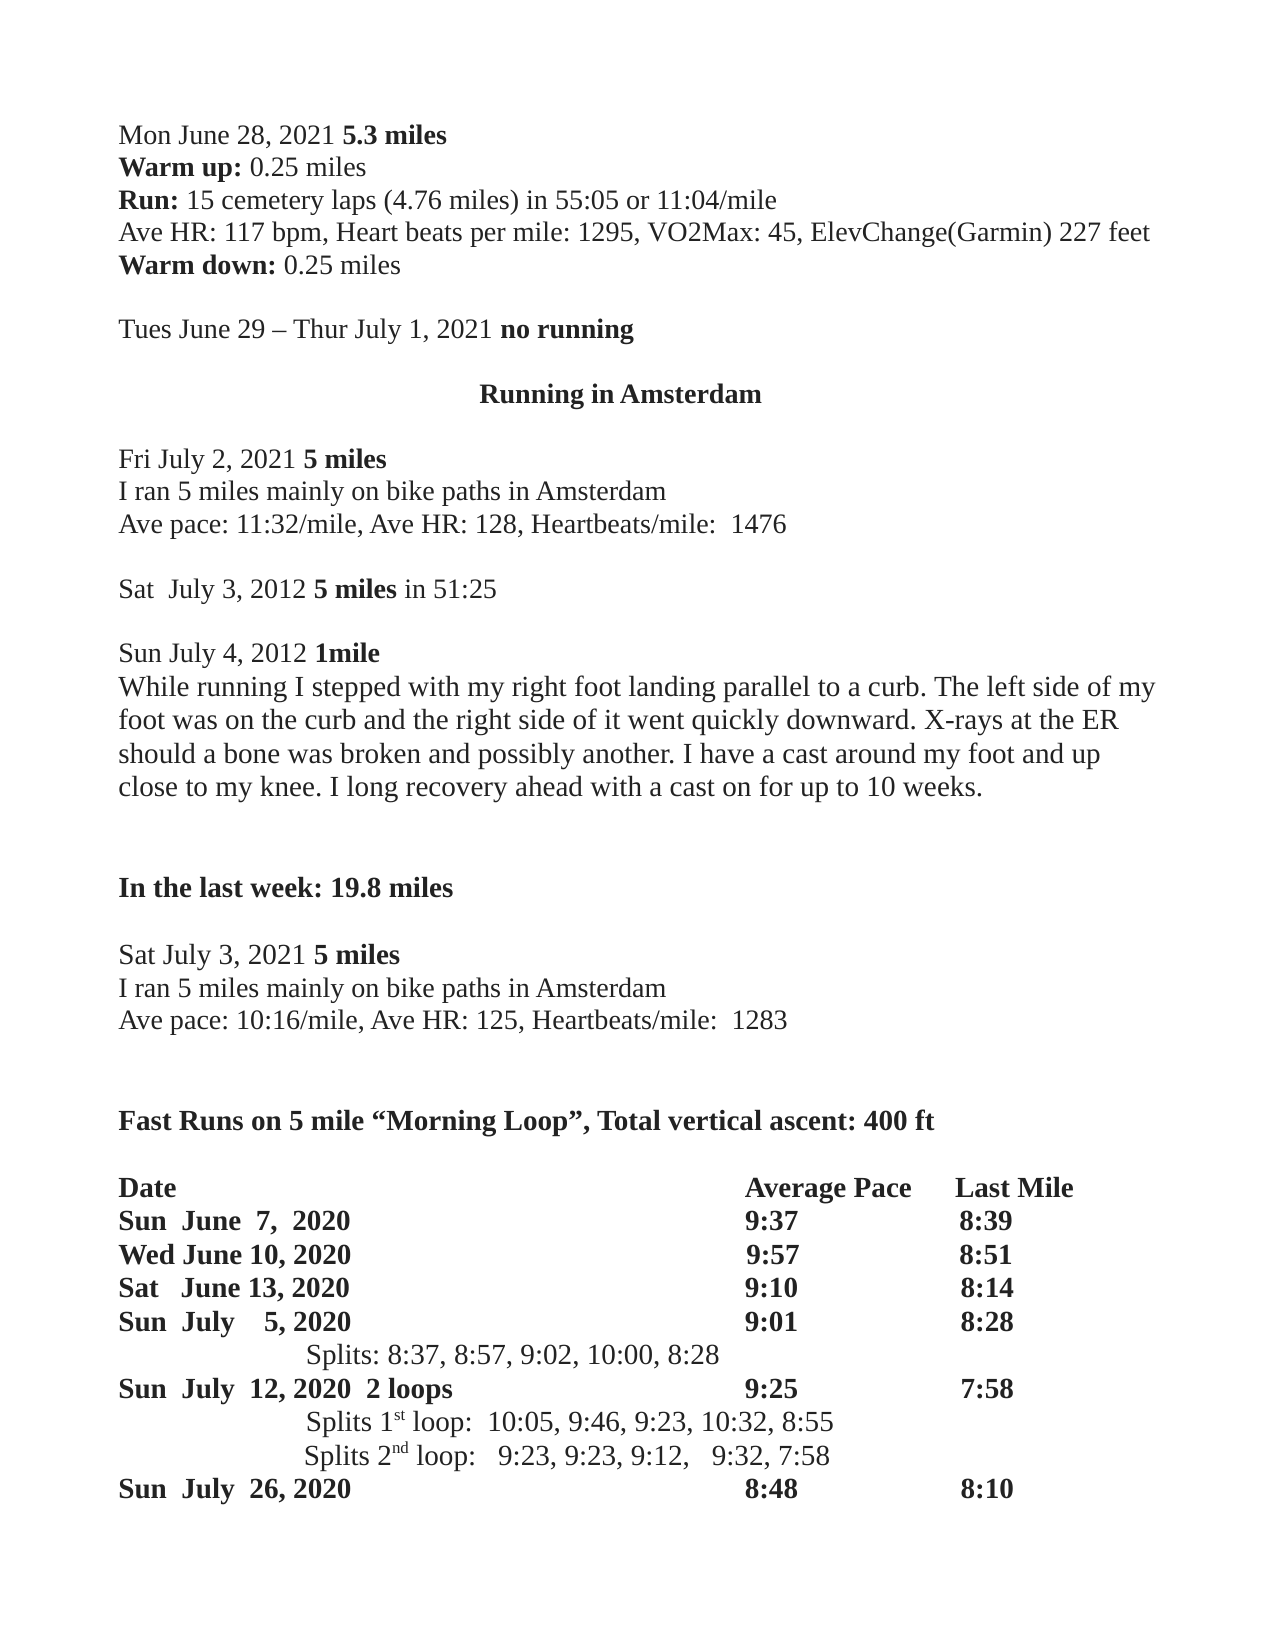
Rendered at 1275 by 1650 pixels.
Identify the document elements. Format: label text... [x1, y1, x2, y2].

text Fri July 2, 2021 5 miles [118, 442, 1161, 474]
text Running in Amsterdam [118, 377, 1161, 410]
text Tues June 29 – Thur July 1, 2021 no running [118, 312, 1161, 345]
text Sun June 7, 2020 9:37 8:39 [118, 1203, 1161, 1237]
text In the last week: 19.8 miles [118, 870, 1161, 904]
text Sat June 13, 2020 9:10 8:14 Sun July 5, 2020 9:01 8:28 Splits: 8:37, 8:57, 9:02, 10:00, 8:28 Sun July 12, 2020 2 loops 9:25 7:58 Splits 1st loop: 10:05, 9:46, 9:23, 10:32, 8:55 [118, 1270, 1161, 1438]
text Sat July 3, 2021 5 miles [118, 937, 1161, 971]
text Mon June 28, 2021 5.3 miles [118, 118, 1161, 151]
text Run: 15 cemetery laps (4.76 miles) in 55:05 or 11:04/mile [118, 183, 1161, 215]
text Ave pace: 11:32/mile, Ave HR: 128, Heartbeats/mile: 1476 [118, 507, 1161, 539]
text I ran 5 miles mainly on bike paths in Amsterdam [118, 971, 1161, 1003]
text Date Average Pace Last Mile [118, 1170, 1161, 1203]
text Ave HR: 117 bpm, Heart beats per mile: 1295, VO2Max: 45, ElevChange(Garmin) 227 feet [118, 215, 1161, 248]
text Sun July 26, 2020 8:48 8:10 [118, 1472, 1161, 1505]
text Sat July 3, 2012 5 miles in 51:25 [118, 572, 1161, 604]
text I ran 5 miles mainly on bike paths in Amsterdam [118, 474, 1161, 507]
text Splits 2nd loop: 9:23, 9:23, 9:12, 9:32, 7:58 [118, 1438, 1161, 1472]
text Warm up: 0.25 miles [118, 151, 1161, 183]
text While running I stepped with my right foot landing parallel to a curb. The left side of my foot was on the curb and the right side of it went quickly downward. X-rays at the ER should a bone was broken and possibly another. I have a cast around my foot and up close to my knee. I long recovery ahead with a cast on for up to 10 weeks. [118, 669, 1161, 803]
text Sun July 4, 2012 1mile [118, 636, 1161, 669]
text Fast Runs on 5 mile “Morning Loop”, Total vertical ascent: 400 ft [118, 1103, 1161, 1136]
text Warm down: 0.25 miles [118, 248, 1161, 280]
text Ave pace: 10:16/mile, Ave HR: 125, Heartbeats/mile: 1283 [118, 1003, 1161, 1036]
text Wed June 10, 2020 9:57 8:51 [118, 1237, 1161, 1270]
